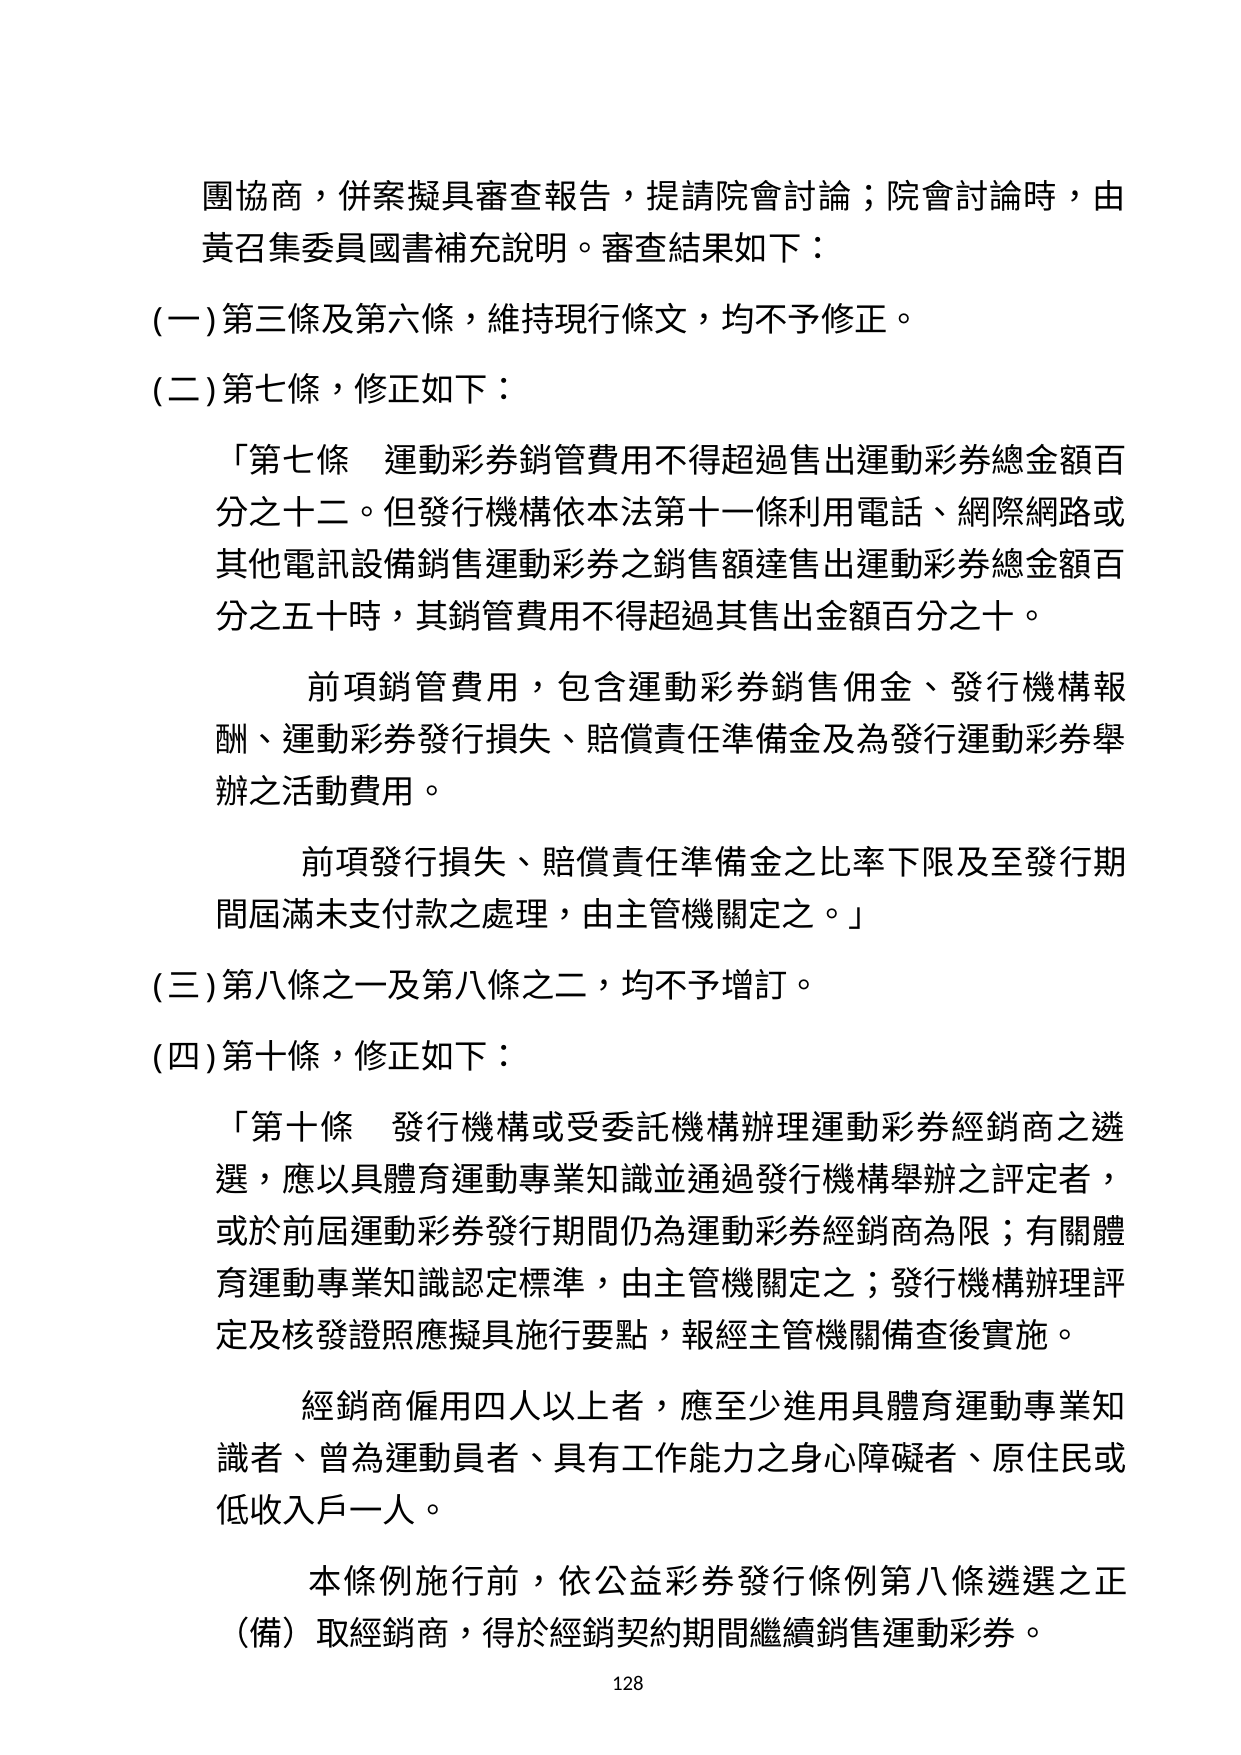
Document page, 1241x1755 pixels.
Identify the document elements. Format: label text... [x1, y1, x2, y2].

text 本條例施行前，依公益彩券發行條例第八條遴選之正（備）取經銷商，得於經銷契約期間繼續銷售運動彩券。 [216, 1552, 1127, 1656]
text 前項發行損失、賠償責任準備金之比率下限及至發行期間屆滿未支付款之處理，由主管機關定之。」 [215, 833, 1127, 937]
text 經銷商僱用四人以上者，應至少進用具體育運動專業知識者、曾為運動員者、具有工作能力之身心障礙者、原住民或低收入戶一人。 [216, 1377, 1127, 1533]
text 前項銷管費用，包含運動彩券銷售佣金、發行機構報酬、運動彩券發行損失、賠償責任準備金及為發行運動彩券舉辦之活動費用。 [215, 658, 1127, 814]
text 「第十條 發行機構或受委託機構辦理運動彩券經銷商之遴選，應以具體育運動專業知識並通過發行機構舉辦之評定者，或於前屆運動彩券發行期間仍為運動彩券經銷商為限；有關體育運動專業知識認定標準，由主管機關定之；發行機構辦理評定及核發證照應擬具施行要點，報經主管機關備查後實施。 [215, 1098, 1127, 1358]
text 團協商，併案擬具審查報告，提請院會討論；院會討論時，由黃召集委員國書補充說明。審查結果如下： [127, 166, 1127, 271]
text (四)第十條，修正如下： [127, 1027, 1127, 1079]
text (一)第三條及第六條，維持現行條文，均不予修正。 [127, 289, 1127, 341]
text (二)第七條，修正如下： [127, 360, 1127, 412]
text (三)第八條之一及第八條之二，均不予增訂。 [127, 956, 1127, 1008]
text 「第七條 運動彩券銷管費用不得超過售出運動彩券總金額百分之十二。但發行機構依本法第十一條利用電話、網際網路或其他電訊設備銷售運動彩券之銷售額達售出運動彩券總金額百分之五十時，其銷管費用不得超過其售出金額百分之十。 [215, 431, 1127, 639]
